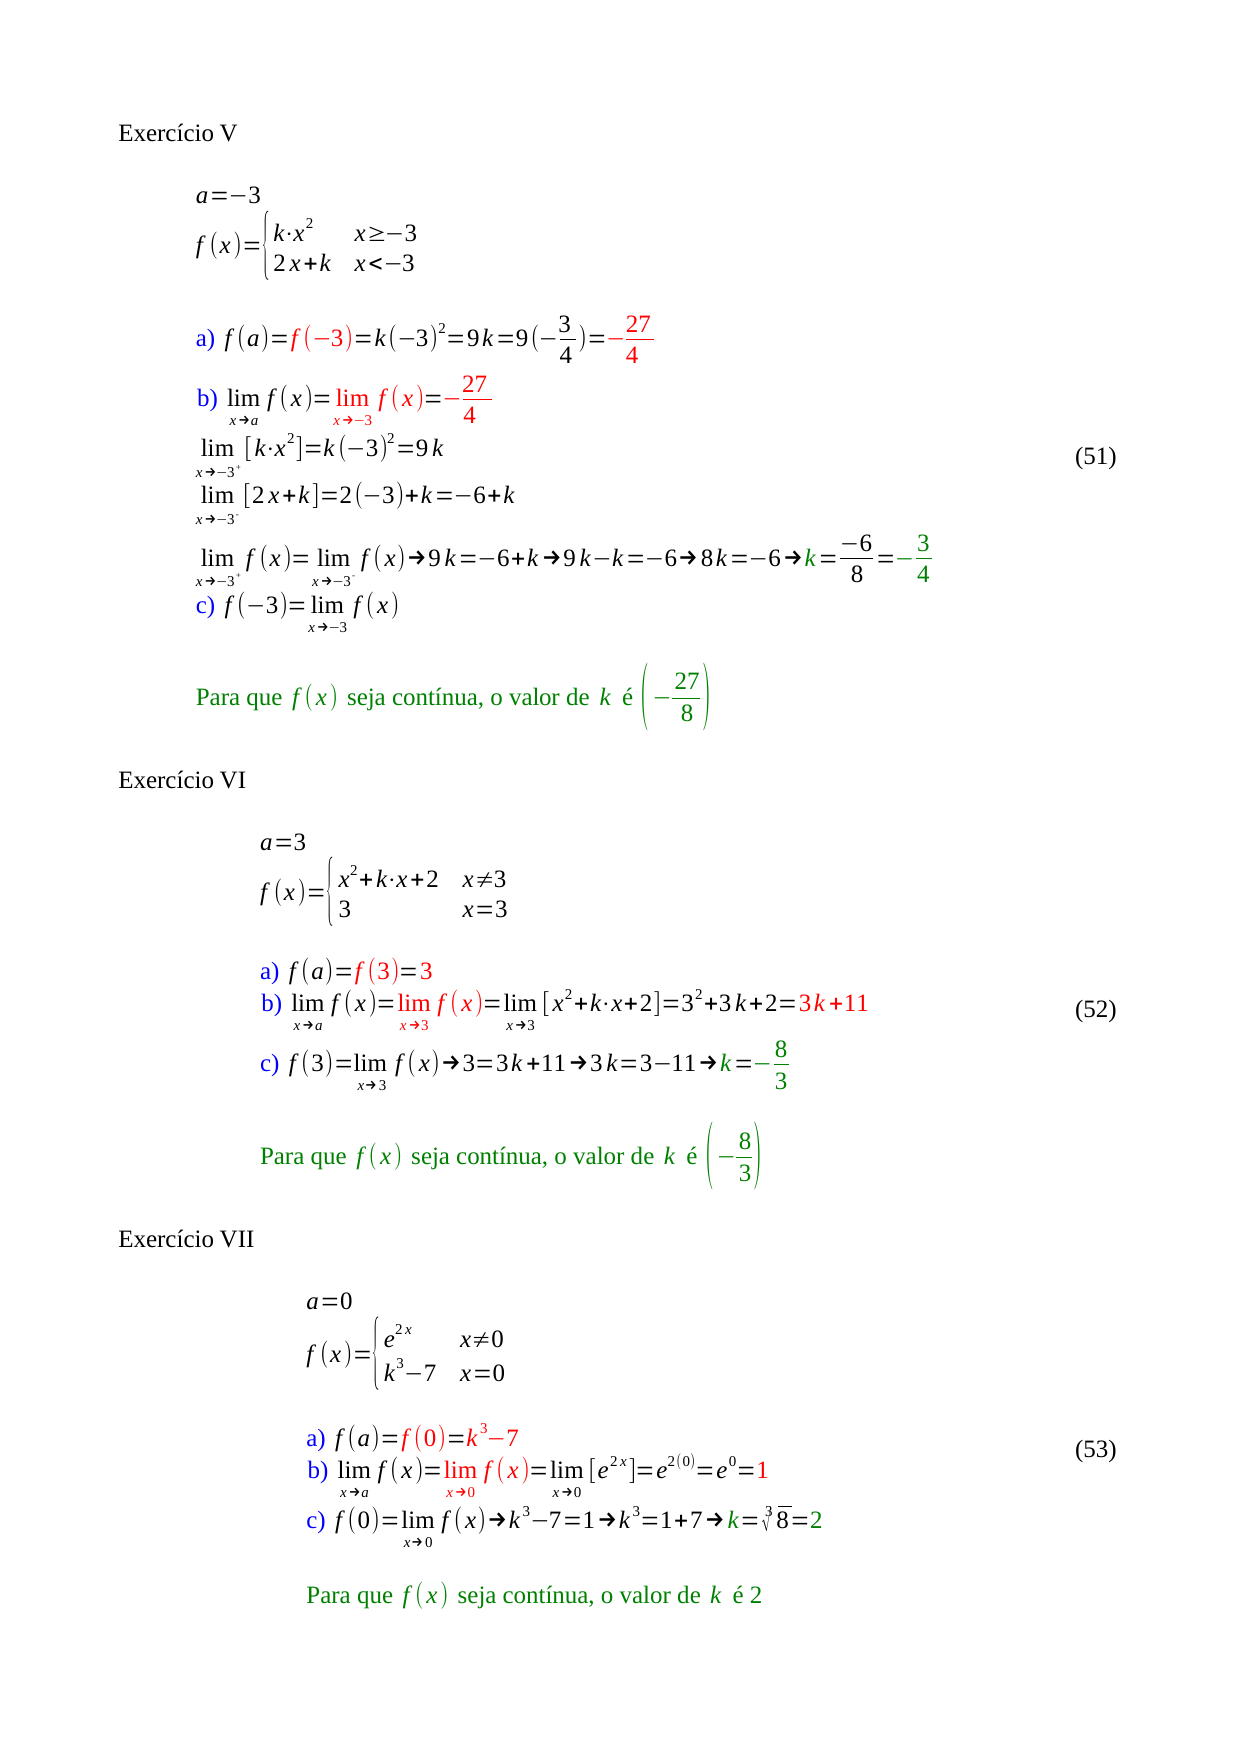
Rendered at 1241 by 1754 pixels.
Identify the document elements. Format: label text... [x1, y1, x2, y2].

table_header [118, 176, 1010, 736]
table_header [118, 1281, 1010, 1615]
text Exercício V [118, 118, 1122, 147]
table_header (51) [1010, 176, 1122, 736]
table_header (52) [1010, 822, 1122, 1195]
table_header (53) [1010, 1281, 1122, 1615]
table_header [118, 822, 1010, 1195]
text Exercício VI [118, 765, 1122, 793]
text Exercício VII [118, 1224, 1122, 1253]
